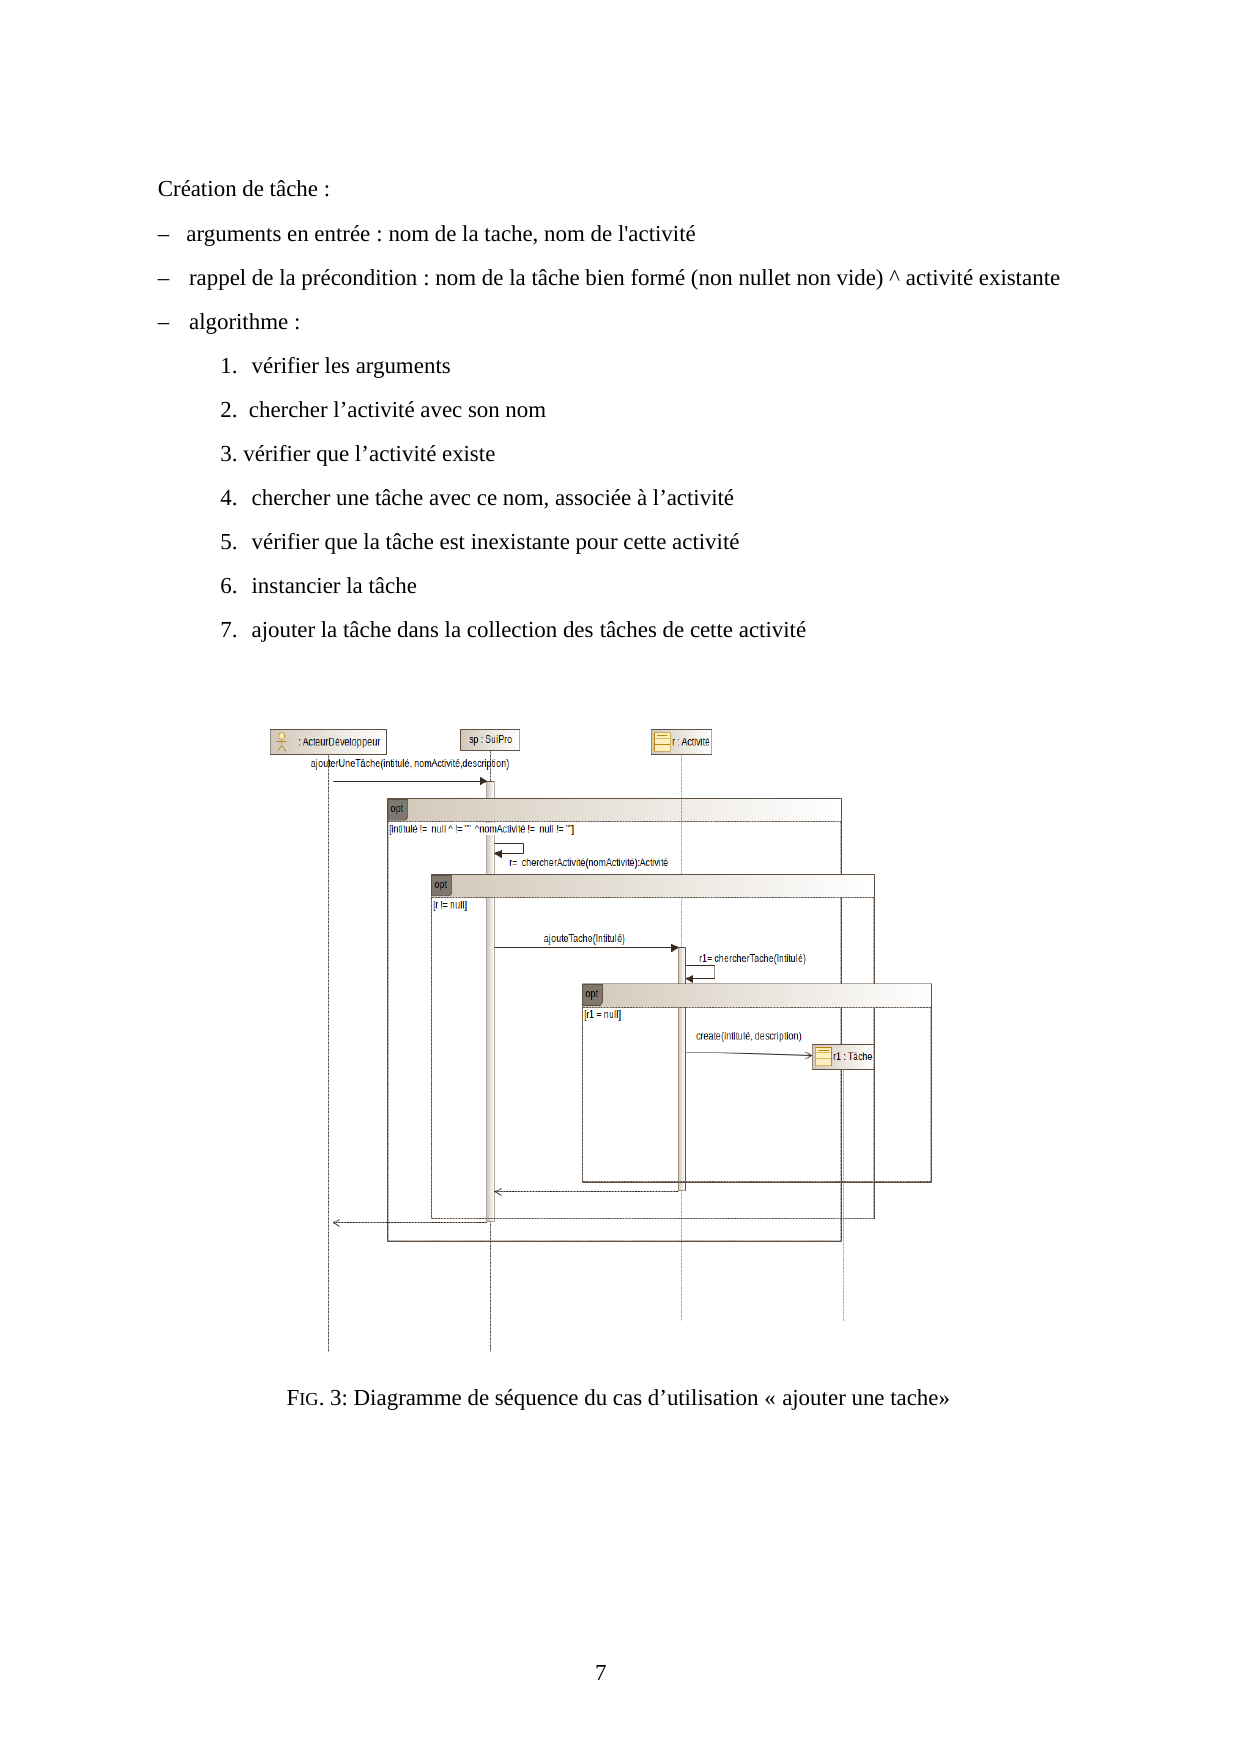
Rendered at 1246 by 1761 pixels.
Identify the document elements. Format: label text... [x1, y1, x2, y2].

list – algorithme : [158, 308, 1075, 334]
text Création de tâche : [158, 176, 1075, 202]
picture [262, 721, 939, 1360]
list 3. vérifier que l’activité existe [220, 440, 1075, 466]
list 4. chercher une tâche avec ce nom, associée à l’activité [220, 484, 1075, 510]
list 6. instancier la tâche [220, 572, 1075, 598]
list 7. ajouter la tâche dans la collection des tâches de cette activité [220, 616, 1075, 642]
text Fig. 3: Diagramme de séquence du cas d’utilisation « ajouter une tache» [126, 1384, 1075, 1410]
list 5. vérifier que la tâche est inexistante pour cette activité [220, 528, 1075, 554]
text – arguments en entrée : nom de la tache, nom de l'activité [158, 219, 1075, 246]
list – rappel de la précondition : nom de la tâche bien formé (non nullet non vide) ^ activité existante [158, 264, 1075, 290]
list 1. vérifier les arguments [220, 352, 1075, 378]
list 2. chercher l’activité avec son nom [220, 396, 1075, 422]
